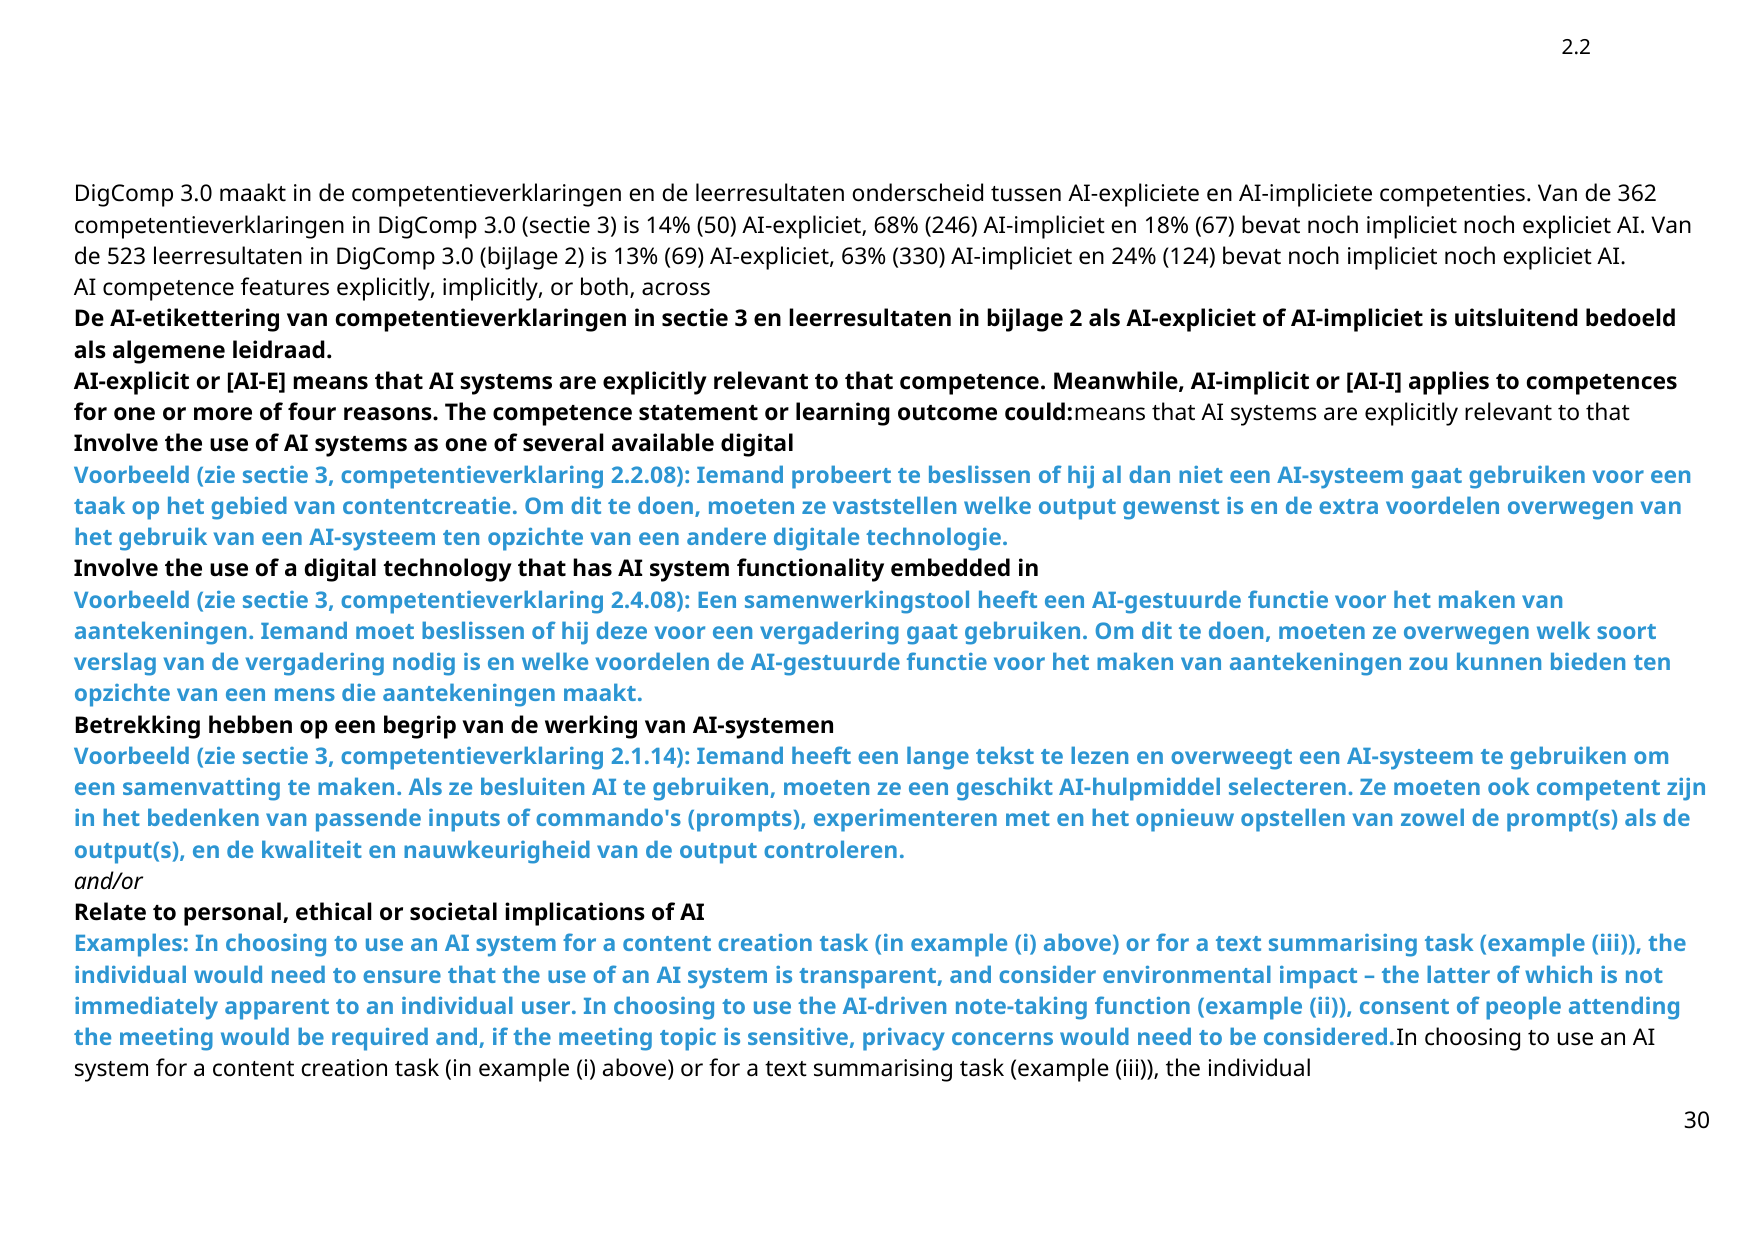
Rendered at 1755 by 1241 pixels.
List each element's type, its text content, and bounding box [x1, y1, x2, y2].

text DigComp 3.0 maakt in de competentieverklaringen en de leerresultaten onderscheid tussen AI-expliciete en AI-impliciete competenties. Van de 362 competentieverklaringen in DigComp 3.0 (sectie 3) is 14% (50) AI-expliciet, 68% (246) AI-impliciet en 18% (67) bevat noch impliciet noch expliciet AI. Van de 523 leerresultaten in DigComp 3.0 (bijlage 2) is 13% (69) AI-expliciet, 63% (330) AI-impliciet en 24% (124) bevat noch impliciet noch expliciet AI. [74, 177, 1710, 271]
text Involve the use of AI systems as one of several available digital [74, 427, 1710, 459]
text Voorbeeld (zie sectie 3, competentieverklaring 2.4.08): Een samenwerkingstool heeft een AI-gestuurde functie voor het maken van aantekeningen. Iemand moet beslissen of hij deze voor een vergadering gaat gebruiken. Om dit te doen, moeten ze overwegen welk soort verslag van de vergadering nodig is en welke voordelen de AI-gestuurde functie voor het maken van aantekeningen zou kunnen bieden ten opzichte van een mens die aantekeningen maakt. [74, 584, 1710, 709]
text Involve the use of a digital technology that has AI system functionality embedded in [74, 552, 1710, 584]
text Voorbeeld (zie sectie 3, competentieverklaring 2.2.08): Iemand probeert te beslissen of hij al dan niet een AI-systeem gaat gebruiken voor een taak op het gebied van contentcreatie. Om dit te doen, moeten ze vaststellen welke output gewenst is en de extra voordelen overwegen van het gebruik van een AI-systeem ten opzichte van een andere digitale technologie. [74, 459, 1710, 552]
text AI-explicit or [AI-E] means that AI systems are explicitly relevant to that competence. Meanwhile, AI-implicit or [AI-I] applies to competences for one or more of four reasons. The competence statement or learning outcome could:means that AI systems are explicitly relevant to that [74, 365, 1710, 427]
text Voorbeeld (zie sectie 3, competentieverklaring 2.1.14): Iemand heeft een lange tekst te lezen en overweegt een AI-systeem te gebruiken om een samenvatting te maken. Als ze besluiten AI te gebruiken, moeten ze een geschikt AI-hulpmiddel selecteren. Ze moeten ook competent zijn in het bedenken van passende inputs of commando's (prompts), experimenteren met en het opnieuw opstellen van zowel de prompt(s) als de output(s), en de kwaliteit en nauwkeurigheid van de output controleren. [74, 740, 1710, 865]
text Betrekking hebben op een begrip van de werking van AI-systemen [74, 709, 1710, 740]
text Examples: In choosing to use an AI system for a content creation task (in example (i) above) or for a text summarising task (example (iii)), the individual would need to ensure that the use of an AI system is transparent, and consider environmental impact – the latter of which is not immediately apparent to an individual user. In choosing to use the AI-driven note-taking function (example (ii)), consent of people attending the meeting would be required and, if the meeting topic is sensitive, privacy concerns would need to be considered.In choosing to use an AI system for a content creation task (in example (i) above) or for a text summarising task (example (iii)), the individual [74, 927, 1710, 1084]
text AI competence features explicitly, implicitly, or both, across [74, 271, 1710, 302]
text Relate to personal, ethical or societal implications of AI [74, 896, 1710, 927]
text and/or [74, 865, 1710, 896]
text De AI-etikettering van competentieverklaringen in sectie 3 en leerresultaten in bijlage 2 als AI-expliciet of AI-impliciet is uitsluitend bedoeld als algemene leidraad. [74, 302, 1710, 365]
